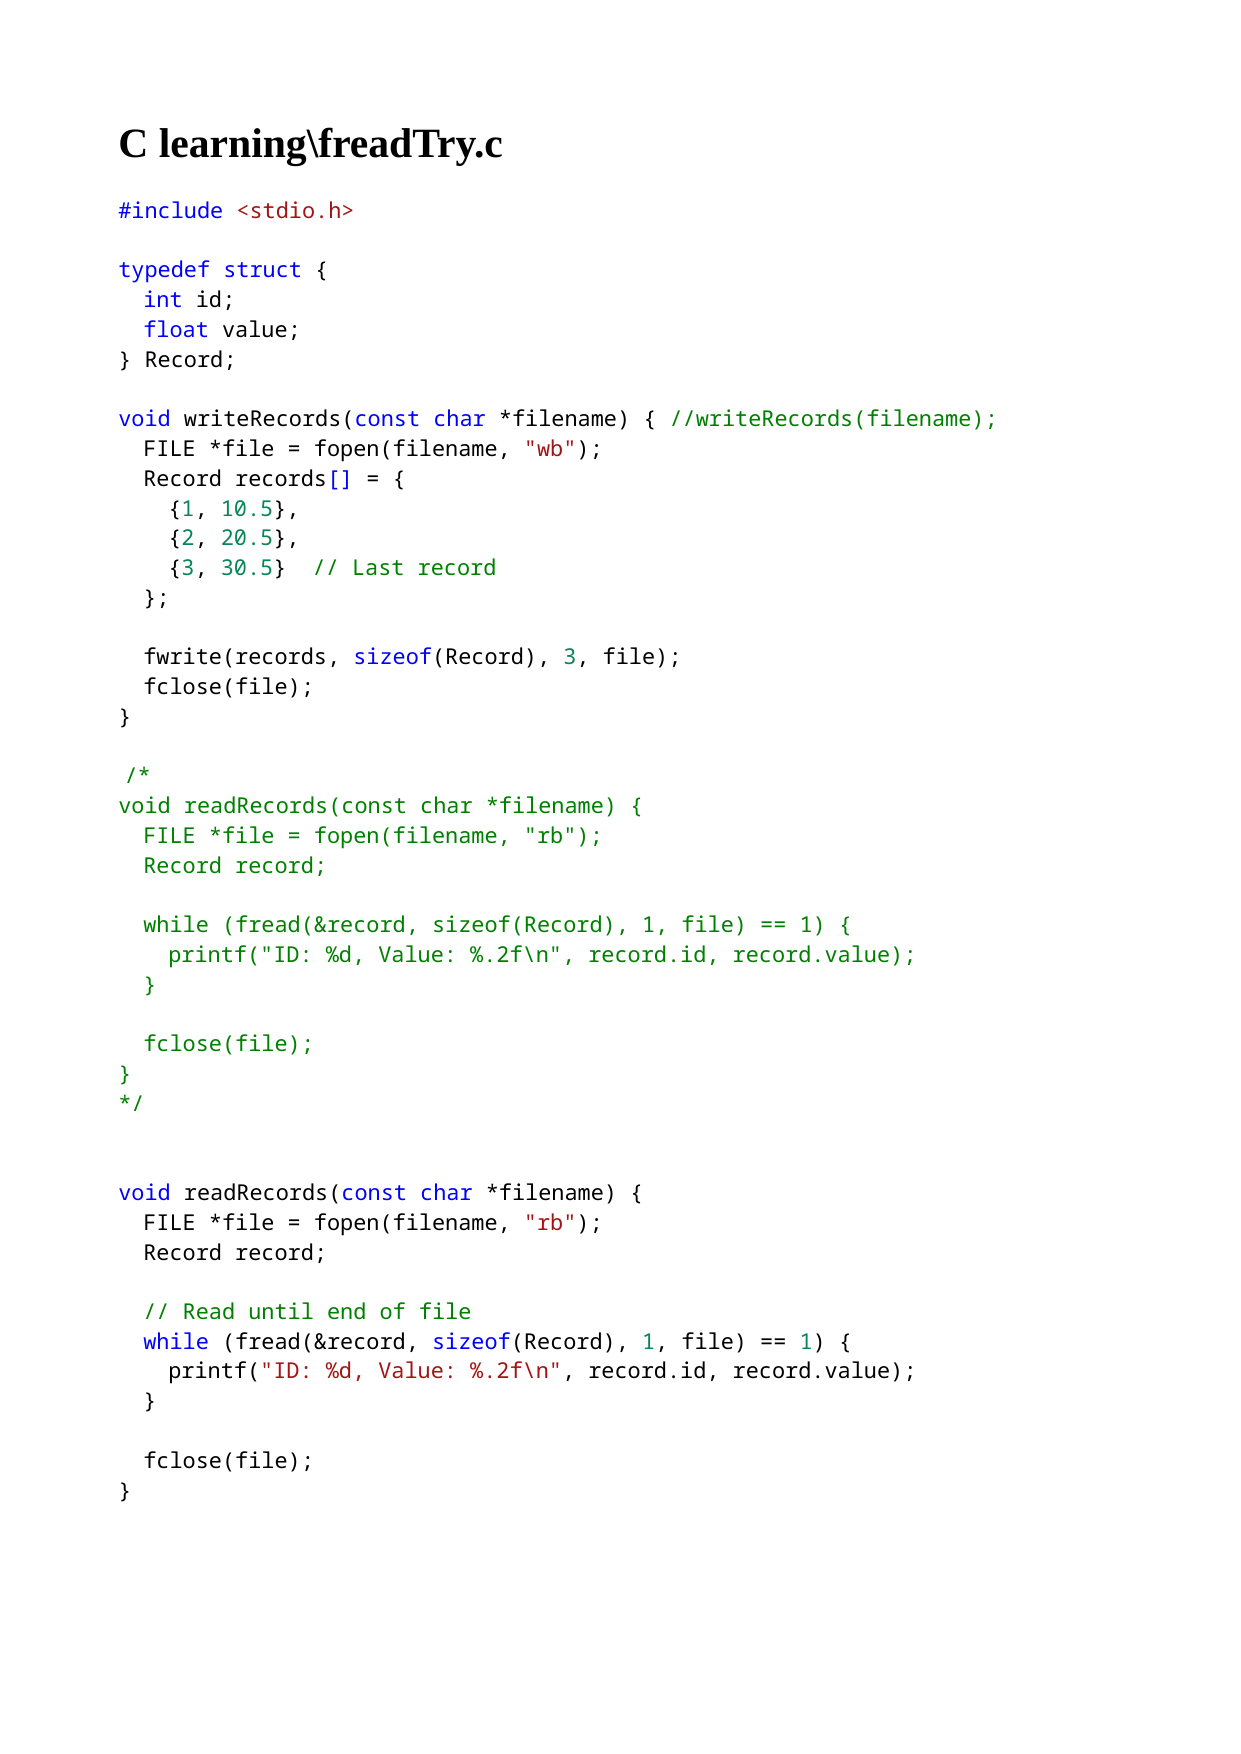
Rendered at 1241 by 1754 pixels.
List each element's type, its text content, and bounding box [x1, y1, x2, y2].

text } [118, 1058, 1122, 1088]
text }; [118, 582, 1122, 612]
text } Record; [118, 344, 1122, 373]
text void writeRecords(const char *filename) { //writeRecords(filename); [118, 403, 1122, 433]
text {3, 30.5} // Last record [118, 552, 1122, 582]
text int id; [118, 284, 1122, 314]
text printf("ID: %d, Value: %.2f\n", record.id, record.value); [118, 939, 1122, 969]
text C learning\freadTry.c [118, 118, 1122, 166]
text {2, 20.5}, [118, 522, 1122, 552]
text Record record; [118, 1236, 1122, 1266]
text #include <stdio.h> [118, 195, 1122, 224]
text while (fread(&record, sizeof(Record), 1, file) == 1) { [118, 1326, 1122, 1356]
text // Read until end of file [118, 1296, 1122, 1326]
text } [118, 701, 1122, 731]
text Record record; [118, 850, 1122, 879]
text fclose(file); [118, 1445, 1122, 1474]
text FILE *file = fopen(filename, "rb"); [118, 1207, 1122, 1236]
text fclose(file); [118, 671, 1122, 701]
text FILE *file = fopen(filename, "rb"); [118, 820, 1122, 850]
text fclose(file); [118, 1028, 1122, 1058]
text Record records[] = { [118, 463, 1122, 492]
text fwrite(records, sizeof(Record), 3, file); [118, 641, 1122, 671]
text FILE *file = fopen(filename, "wb"); [118, 433, 1122, 463]
text */ [118, 1088, 1122, 1118]
text /* [118, 760, 1122, 790]
text } [118, 1474, 1122, 1504]
text float value; [118, 314, 1122, 344]
text } [118, 1385, 1122, 1415]
text } [118, 969, 1122, 999]
text void readRecords(const char *filename) { [118, 790, 1122, 820]
text while (fread(&record, sizeof(Record), 1, file) == 1) { [118, 909, 1122, 939]
text printf("ID: %d, Value: %.2f\n", record.id, record.value); [118, 1356, 1122, 1385]
text void readRecords(const char *filename) { [118, 1177, 1122, 1207]
text typedef struct { [118, 254, 1122, 284]
text {1, 10.5}, [118, 492, 1122, 522]
